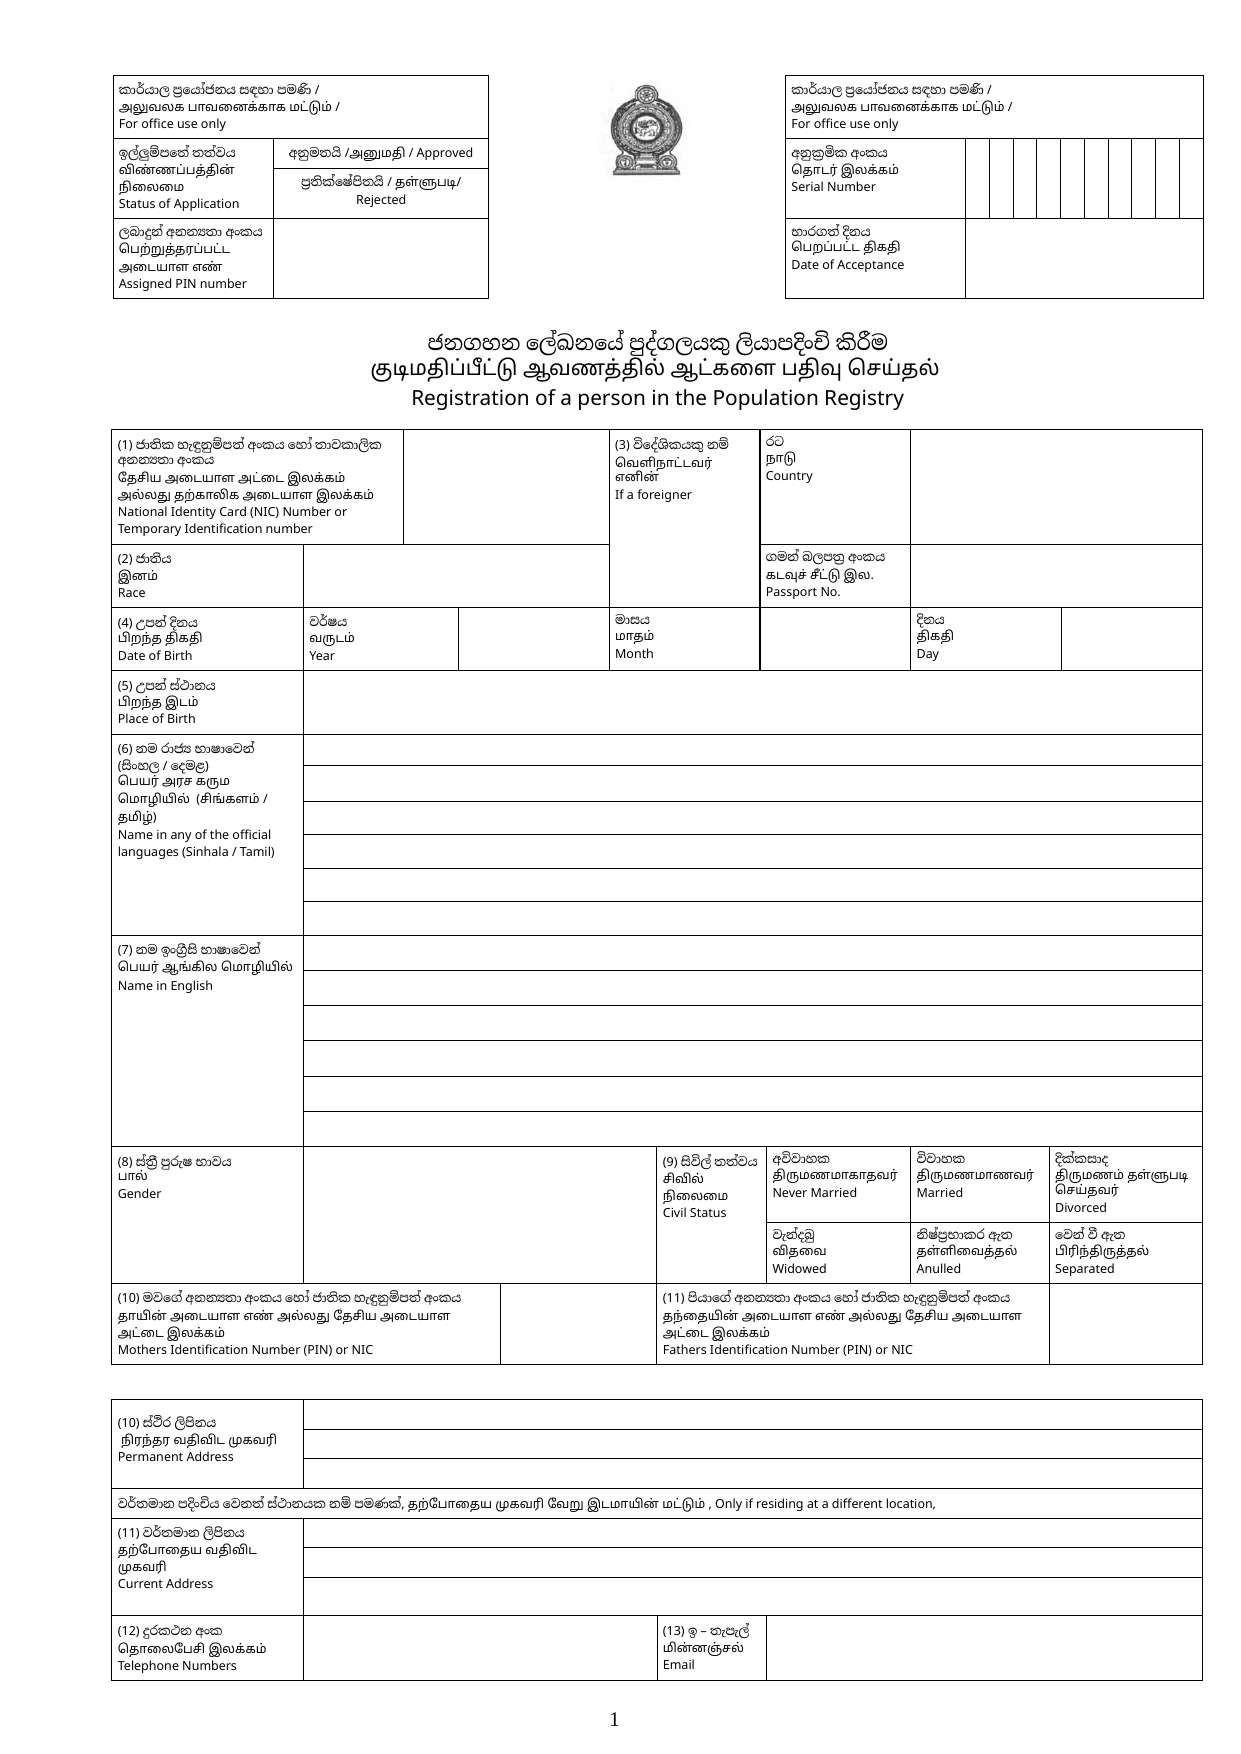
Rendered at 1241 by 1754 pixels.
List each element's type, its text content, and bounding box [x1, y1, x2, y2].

table_cell [304, 802, 1202, 834]
table_header කාර්යාල ප්‍රයෝජනය සඳහා පමණි / அலுவலக பாவனைக்காக மட்டும் / For office use only [114, 76, 488, 138]
text குடிமதிப்பீட்டு ஆவணத்தில் ஆட்களை பதிவு செய்தல் [112, 358, 1203, 383]
text Registration of a person in the Population Registry [112, 383, 1203, 412]
table_cell [304, 1548, 1202, 1577]
table_cell (5) උපන් ස්ථානය பிறந்த இடம் Place of Birth [112, 671, 303, 733]
table_header (3) විදේශිකයකු නම් வெளிநாட்டவர் எனின் If a foreigner [610, 430, 759, 607]
table_cell භාරගත් දිනය பெறப்பட்ட திகதி Date of Acceptance [786, 219, 965, 298]
table_cell [767, 1616, 1202, 1680]
table_cell [1037, 139, 1060, 218]
table_cell [1156, 139, 1179, 218]
table_cell [489, 138, 785, 218]
table_cell ප්‍රතික්ෂේපිතයි / தள்ளுபடி/ Rejected [274, 169, 488, 218]
table_header රට நாடு Country [761, 430, 910, 543]
table_cell [304, 1112, 1202, 1146]
table_header [404, 430, 609, 543]
table_cell (11) පියාගේ අනන්‍යතා අංකය හෝ ජාතික හැඳුනුම්පත් අංකය தந்தையின் அடையாள எண் அல்லது தேசிய அடையாள அட்டை இலக்கம் Fathers Identification Number (PIN) or NIC [657, 1284, 1049, 1363]
table_cell [304, 1430, 1202, 1458]
table_cell [1132, 139, 1155, 218]
table_cell [304, 869, 1202, 901]
table_cell [1014, 139, 1036, 218]
table_cell වර්තමාන පදිංචිය වෙනත් ස්ථානයක නම් පමණක්, தற்போதைய முகவரி வேறு இடமாயின் மட்டும் , Only if residing at a different location, [112, 1489, 1202, 1517]
table_cell (10) මවගේ අනන්‍යතා අංකය හෝ ජාතික හැඳුනුම්පත් අංකය தாயின் அடையாள எண் அல்லது தேசிய அடையாள அட்டை இலக்கம் Mothers Identification Number (PIN) or NIC [112, 1284, 500, 1363]
table_cell [1061, 139, 1084, 218]
table_cell විවාහක திருமணமாணவர் Married [911, 1147, 1049, 1222]
table_cell (11) වර්තමාන ලිපිනය தற்போதைய வதிவிட முகவரி Current Address [112, 1519, 303, 1615]
table_cell [304, 1147, 656, 1283]
table_cell ඉල්ලුම්පතේ තත්වය விண்ணப்பத்தின் நிலைமை Status of Application [114, 139, 273, 218]
table_cell මාසය மாதம் Month [610, 608, 759, 670]
table_cell (6) නම රාජ්‍ය භාෂාවෙන් (සිංහල / දෙමළ) பெயர் அரச கரும மொழியில் (சிங்களம் / தமிழ்) Name in any of the official languages (Sinhala / Tamil) [112, 735, 303, 935]
table_cell අනුක්‍රමික අංකය தொடர் இலக்கம் Serial Number [786, 139, 965, 218]
table_cell [304, 1616, 657, 1680]
table_cell වෙන් වී ඇත பிரிந்திருத்தல் Separated [1050, 1223, 1202, 1283]
table_cell අවිවාහක திருமணமாகாதவர் Never Married [767, 1147, 910, 1222]
picture [598, 81, 693, 182]
table_header [304, 1400, 1202, 1429]
table_cell [489, 218, 785, 298]
table_cell [501, 1284, 656, 1363]
table_cell [1085, 139, 1108, 218]
table_cell [304, 1519, 1202, 1547]
table_header [489, 75, 785, 138]
table_cell (8) ස්ත්‍රී පුරුෂ භාවය பால் Gender [112, 1147, 303, 1283]
text ජනගහන ලේඛනයේ පුද්ගලයකු ලියාපදිංචි කිරීම [112, 332, 1203, 358]
table_cell [304, 671, 1202, 733]
table_cell [304, 902, 1202, 935]
table_cell [304, 766, 1202, 801]
table_cell වැන්දබු விதவை Widowed [767, 1223, 910, 1283]
table_cell [304, 1041, 1202, 1076]
table_cell [304, 1459, 1202, 1488]
table_cell (2) ජාතිය இனம் Race [112, 545, 303, 607]
table_cell [459, 608, 609, 670]
table_cell (9) සිවිල් තත්වය சிவில் நிலைமை Civil Status [657, 1147, 766, 1283]
table_cell ලබාදුන් අනන්‍යතා අංකය பெற்றுத்தரப்பட்ட அடையாள எண் Assigned PIN number [114, 219, 273, 298]
table_cell [990, 139, 1013, 218]
table_cell [304, 1578, 1202, 1615]
table_cell (12) දුරකථන අංක தொலைபேசி இலக்கம் Telephone Numbers [112, 1616, 303, 1680]
table_cell [304, 835, 1202, 868]
table_header (10) ස්ථිර ලිපිනය நிரந்தர வதிவிட முகவரி Permanent Address [112, 1400, 303, 1488]
table_cell [1109, 139, 1131, 218]
table_header කාර්යාල ප්‍රයෝජනය සඳහා පමණි / அலுவலக பாவனைக்காக மட்டும் / For office use only [786, 76, 1203, 138]
table_cell [304, 1006, 1202, 1040]
table_cell [911, 545, 1202, 607]
table_cell නිෂ්ප්‍රභාකර ඇත தள்ளிவைத்தல் Anulled [911, 1223, 1049, 1283]
table_cell දික්කසාද திருமணம் தள்ளுபடி செய்தவர் Divorced [1050, 1147, 1202, 1222]
table_cell වර්ෂය வருடம் Year [304, 608, 458, 670]
table_cell [966, 139, 989, 218]
table_cell [966, 219, 1203, 298]
table_cell (13) ඉ – තැපැල් மின்னஞ்சல் Email [658, 1616, 766, 1680]
table_cell [1062, 608, 1202, 670]
table_cell [304, 936, 1202, 970]
table_cell (7) නම ඉංග්‍රීසි භාෂාවෙන් பெயர் ஆங்கில மொழியில் Name in English [112, 936, 303, 1146]
table_cell [761, 608, 910, 670]
table_header [911, 430, 1202, 543]
table_cell ගමන් බලපත්‍ර අංකය கடவுச் சீட்டு இல. Passport No. [761, 545, 910, 607]
table_cell දිනය திகதி Day [911, 608, 1061, 670]
table_cell [1050, 1284, 1202, 1363]
table_cell අනුමතයි /அனுமதி / Approved [274, 139, 488, 167]
table_cell [304, 971, 1202, 1005]
table_cell [304, 735, 1202, 765]
table_cell [1180, 139, 1203, 218]
table_cell [274, 219, 488, 298]
table_cell (4) උපන් දිනය பிறந்த திகதி Date of Birth [112, 608, 303, 670]
table_cell [304, 1077, 1202, 1111]
table_cell [304, 545, 609, 607]
table_header (1) ජාතික හැඳුනුම්පත් අංකය හෝ තාවකාලික අනන්‍යතා අංකය தேசிய அடையாள அட்டை இலக்கம் அல்லது தற்காலிக அடையாள இலக்கம் National Identity Card (NIC) Number or Temporary Identification number [112, 430, 403, 543]
